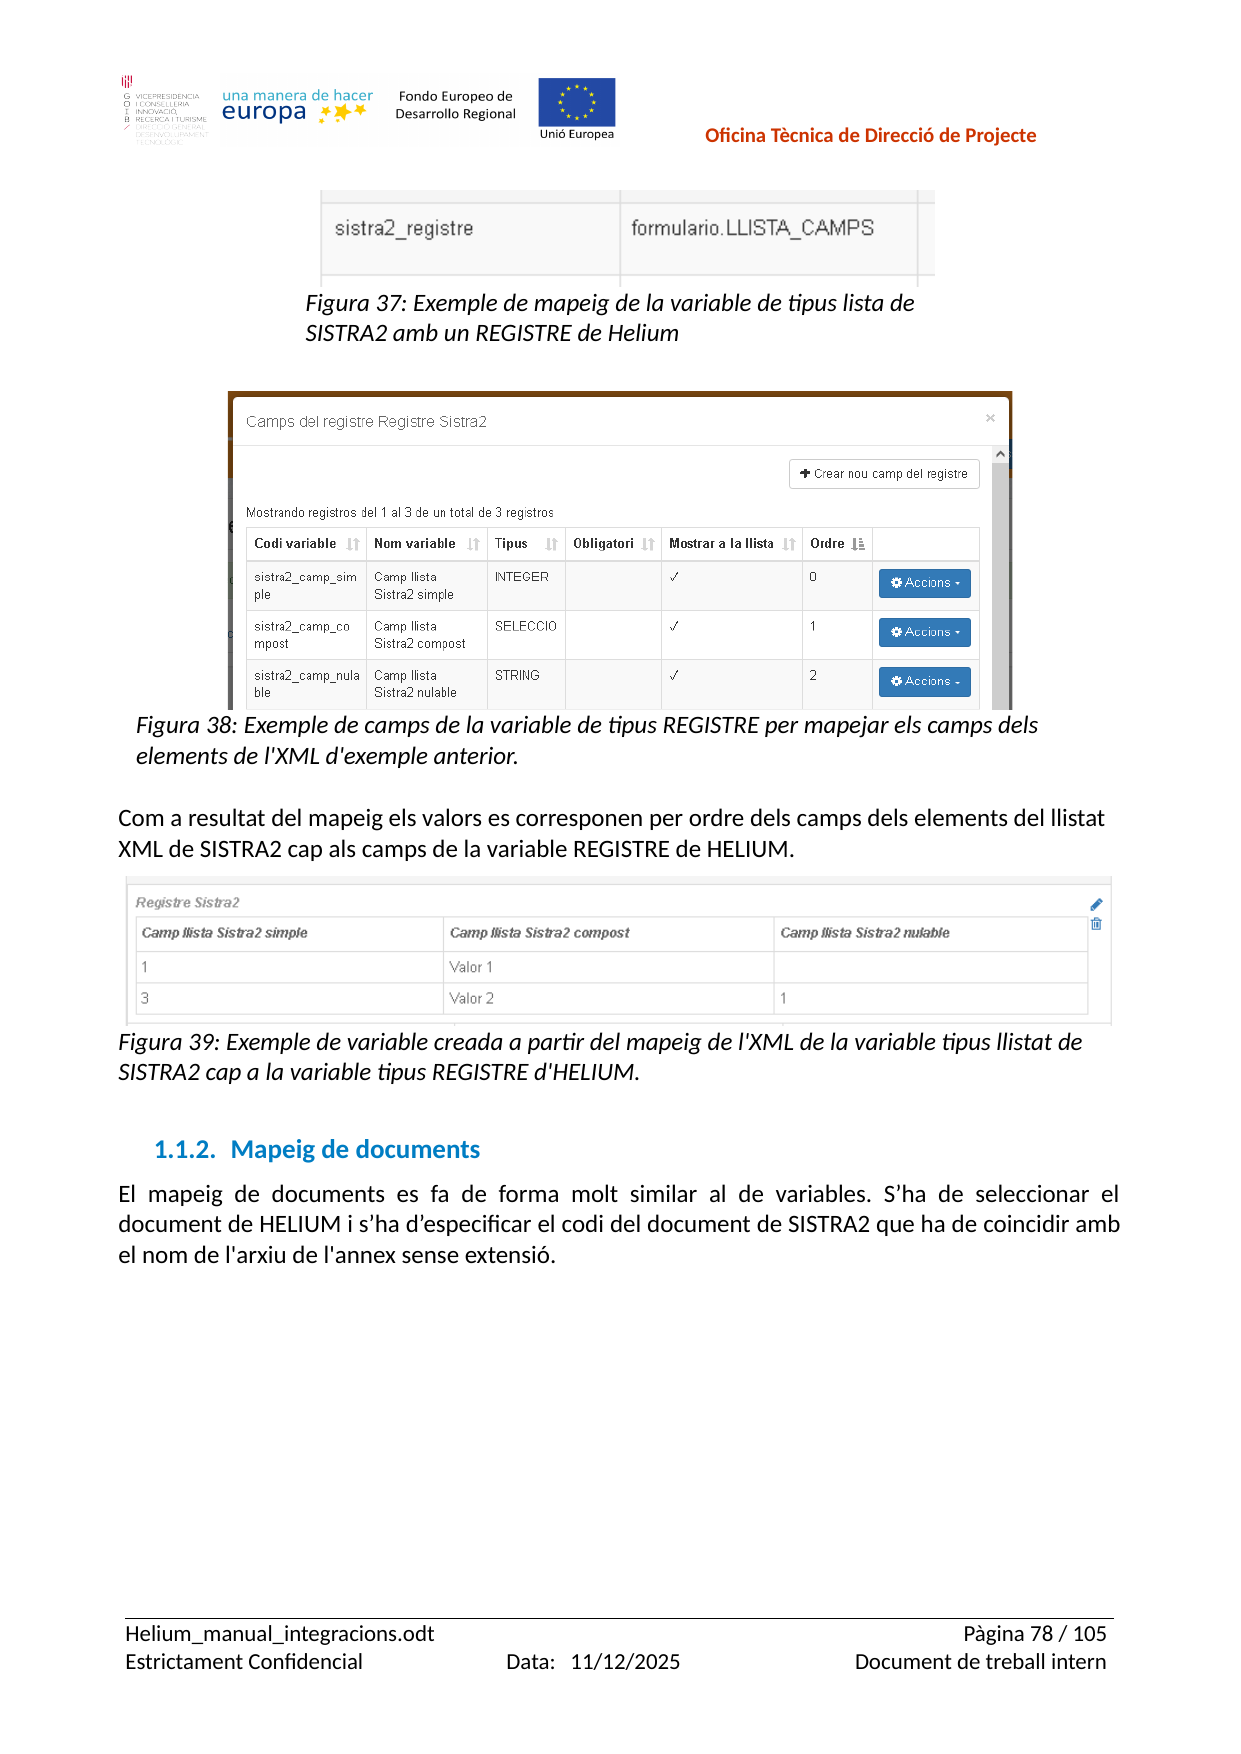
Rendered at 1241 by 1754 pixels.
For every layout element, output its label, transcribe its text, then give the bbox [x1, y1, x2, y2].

subtitle Mapeig de documents [153, 1132, 1122, 1165]
picture [118, 73, 213, 147]
text Figura 39: Exemple de variable creada a partir del mapeig de l'XML de la variable tipus llistat de SISTRA2 cap a la variable tipus REGISTRE d'HELIUM. [118, 1026, 1122, 1087]
text Com a resultat del mapeig els valors es corresponen per ordre dels camps dels elements del llistat XML de SISTRA2 cap als camps de la variable REGISTRE de HELIUM. [118, 802, 1122, 863]
picture [219, 73, 621, 147]
text Figura 37: Exemple de mapeig de la variable de tipus lista de SISTRA2 amb un REGISTRE de Helium [305, 287, 935, 348]
picture [305, 190, 935, 287]
text Figura 38: Exemple de camps de la variable de tipus REGISTRE per mapejar els camps dels elements de l'XML d'exemple anterior. [136, 710, 1104, 771]
picture [227, 391, 1013, 710]
text El mapeig de documents es fa de forma molt similar al de variables. S’ha de seleccionar el document de HELIUM i s’ha d’especificar el codi del document de SISTRA2 que ha de coincidir amb el nom de l'arxiu de l'annex sense extensió. [118, 1178, 1122, 1269]
picture [118, 876, 1123, 1026]
